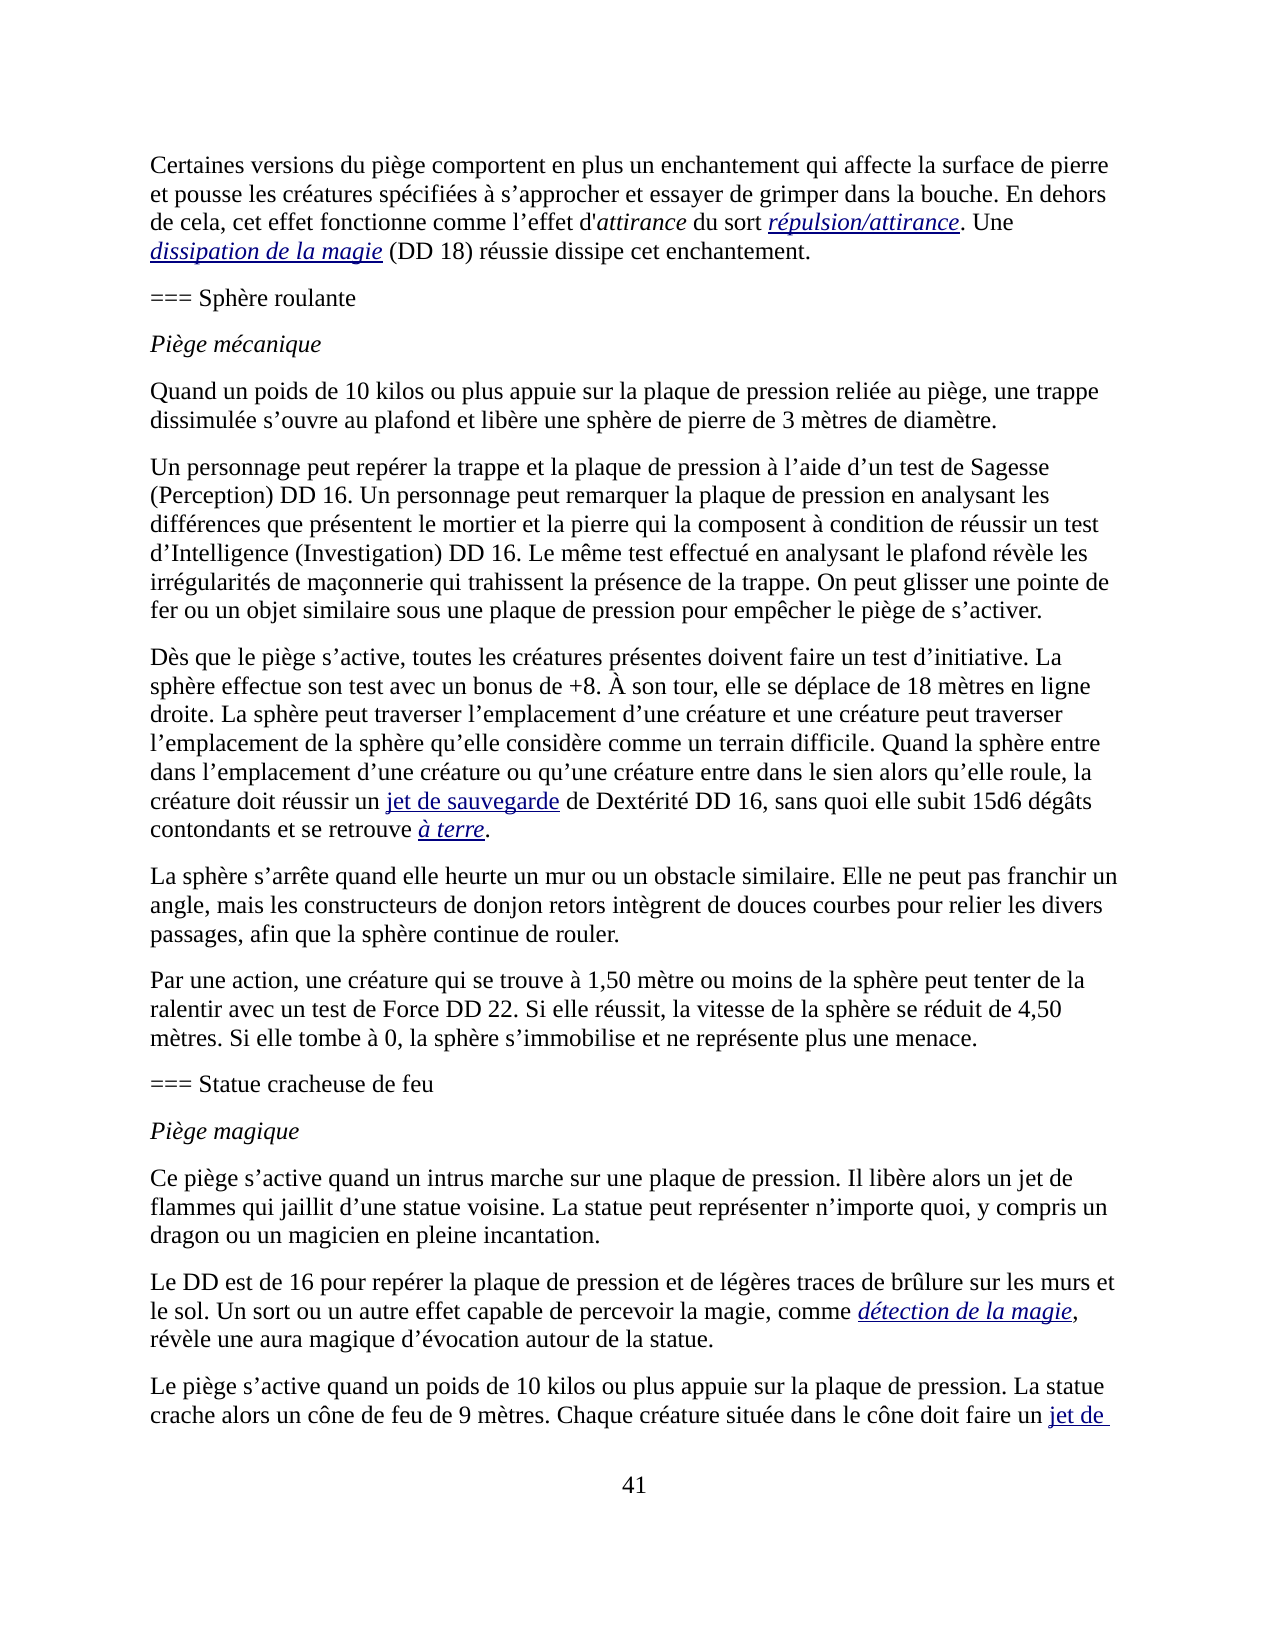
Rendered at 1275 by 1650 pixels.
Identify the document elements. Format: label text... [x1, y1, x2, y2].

text Le DD est de 16 pour repérer la plaque de pression et de légères traces de brûlure sur les murs et le sol. Un sort ou un autre effet capable de percevoir la magie, comme détection de la magie, révèle une aura magique d’évocation autour de la statue. [150, 1267, 1125, 1353]
text Par une action, une créature qui se trouve à 1,50 mètre ou moins de la sphère peut tenter de la ralentir avec un test de Force DD 22. Si elle réussit, la vitesse de la sphère se réduit de 4,50 mètres. Si elle tombe à 0, la sphère s’immobilise et ne représente plus une menace. [150, 965, 1125, 1052]
text Le piège s’active quand un poids de 10 kilos ou plus appuie sur la plaque de pression. La statue crache alors un cône de feu de 9 mètres. Chaque créature située dans le cône doit faire un jet de [150, 1371, 1125, 1429]
text Piège magique [150, 1116, 1125, 1145]
text Un personnage peut repérer la trappe et la plaque de pression à l’aide d’un test de Sagesse (Perception) DD 16. Un personnage peut remarquer la plaque de pression en analysant les différences que présentent le mortier et la pierre qui la composent à condition de réussir un test d’Intelligence (Investigation) DD 16. Le même test effectué en analysant le plafond révèle les irrégularités de maçonnerie qui trahissent la présence de la trappe. On peut glisser une pointe de fer ou un objet similaire sous une plaque de pression pour empêcher le piège de s’activer. [150, 452, 1125, 624]
text Piège mécanique [150, 329, 1125, 358]
text === Sphère roulante [150, 283, 1125, 312]
text Ce piège s’active quand un intrus marche sur une plaque de pression. Il libère alors un jet de flammes qui jaillit d’une statue voisine. La statue peut représenter n’importe quoi, y compris un dragon ou un magicien en pleine incantation. [150, 1163, 1125, 1249]
text === Statue cracheuse de feu [150, 1069, 1125, 1098]
text Dès que le piège s’active, toutes les créatures présentes doivent faire un test d’initiative. La sphère effectue son test avec un bonus de +8. À son tour, elle se déplace de 18 mètres en ligne droite. La sphère peut traverser l’emplacement d’une créature et une créature peut traverser l’emplacement de la sphère qu’elle considère comme un terrain difficile. Quand la sphère entre dans l’emplacement d’une créature ou qu’une créature entre dans le sien alors qu’elle roule, la créature doit réussir un jet de sauvegarde de Dextérité DD 16, sans quoi elle subit 15d6 dégâts contondants et se retrouve à terre. [150, 642, 1125, 843]
text Certaines versions du piège comportent en plus un enchantement qui affecte la surface de pierre et pousse les créatures spécifiées à s’approcher et essayer de grimper dans la bouche. En dehors de cela, cet effet fonctionne comme l’effet d'attirance du sort répulsion/attirance. Une dissipation de la magie (DD 18) réussie dissipe cet enchantement. [150, 150, 1125, 265]
text Quand un poids de 10 kilos ou plus appuie sur la plaque de pression reliée au piège, une trappe dissimulée s’ouvre au plafond et libère une sphère de pierre de 3 mètres de diamètre. [150, 376, 1125, 434]
text La sphère s’arrête quand elle heurte un mur ou un obstacle similaire. Elle ne peut pas franchir un angle, mais les constructeurs de donjon retors intègrent de douces courbes pour relier les divers passages, afin que la sphère continue de rouler. [150, 861, 1125, 947]
